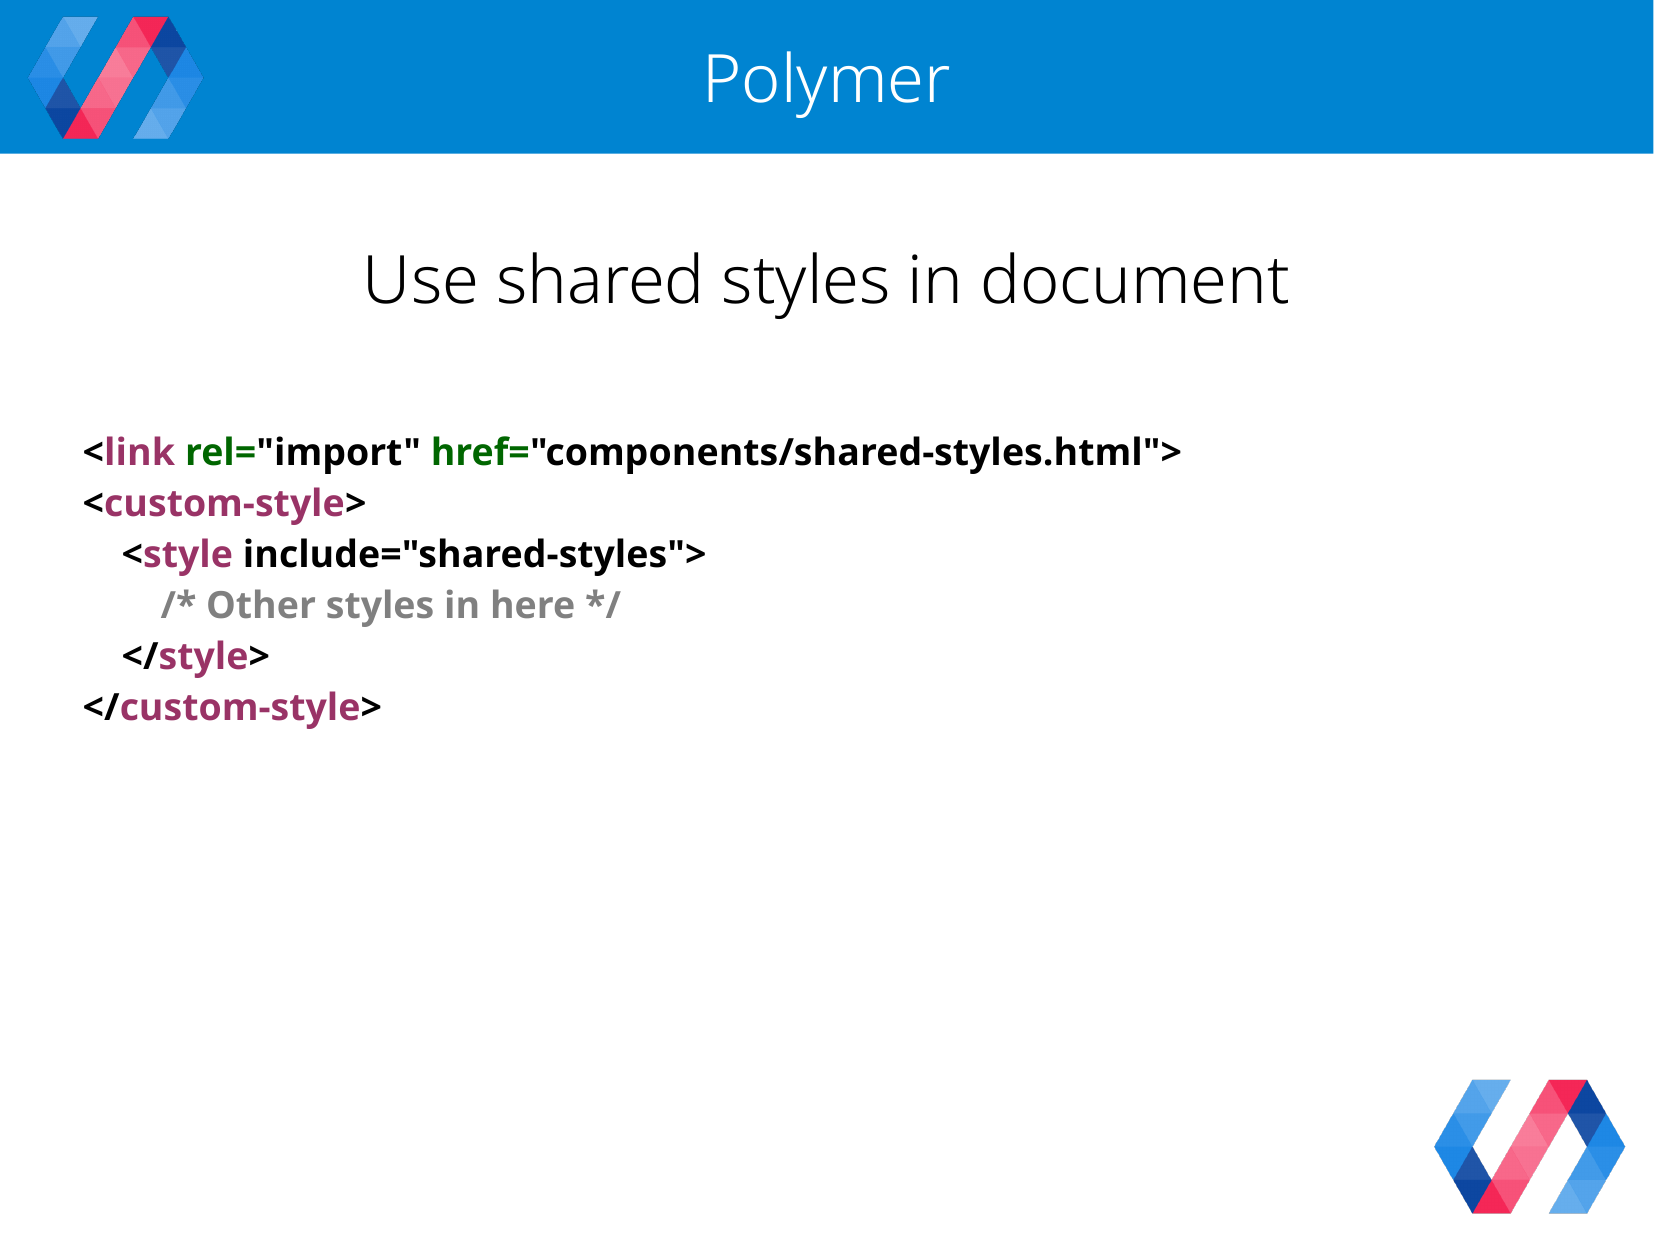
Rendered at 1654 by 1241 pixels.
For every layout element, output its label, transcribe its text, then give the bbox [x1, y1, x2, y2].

text_box Use shared styles in document <link rel="import" href="components/shared-styles.html"> <custom-style> <style include="shared-styles"> /* Other styles in here */ </style> </custom-style> [82, 232, 1571, 1052]
picture [23, 13, 208, 142]
picture [1429, 1076, 1630, 1217]
title Polymer [0, 0, 1654, 154]
